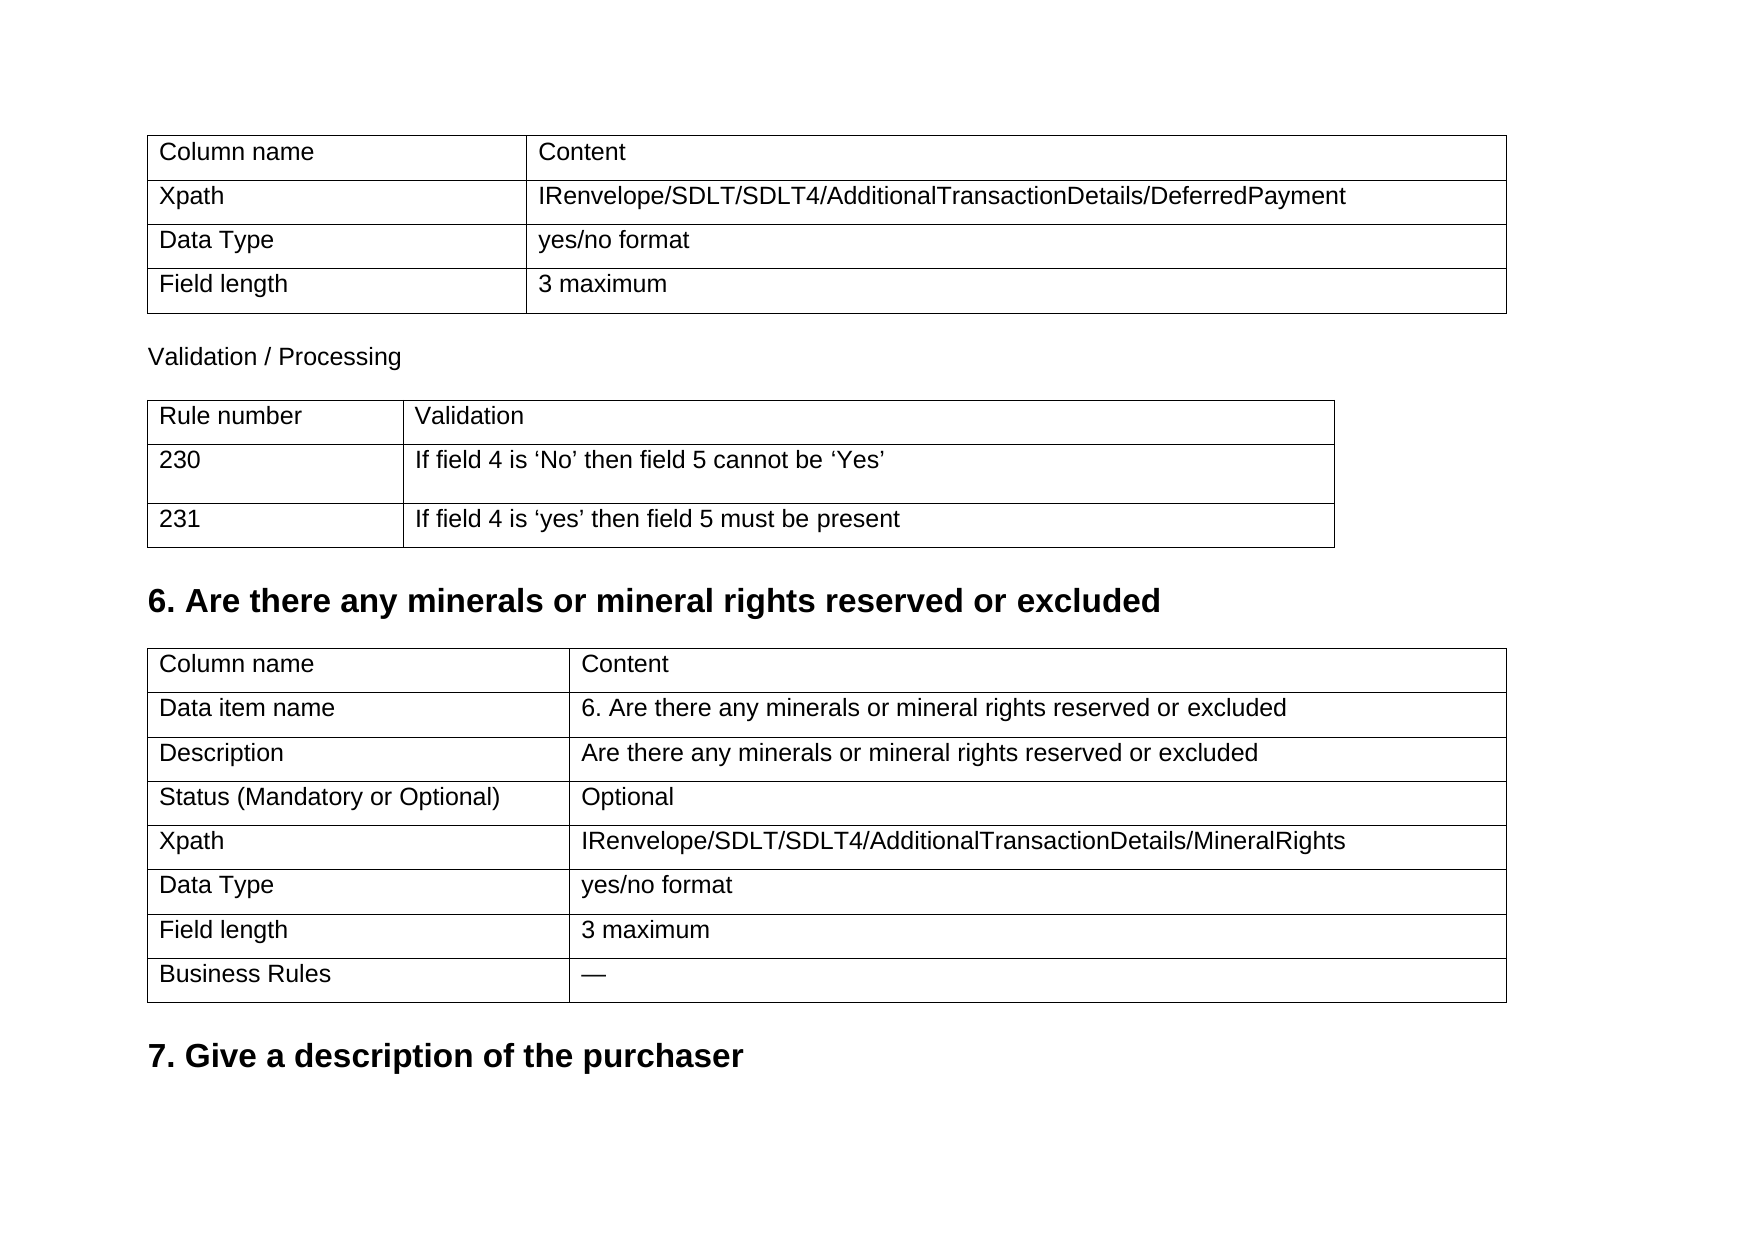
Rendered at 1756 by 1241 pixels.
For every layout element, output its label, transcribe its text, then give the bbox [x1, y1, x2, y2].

table_cell If field 4 is ‘yes’ then field 5 must be present [404, 504, 1334, 547]
table_header Content [570, 649, 1506, 692]
table_cell yes/no format [527, 225, 1506, 268]
table_cell 231 [148, 504, 403, 547]
table_cell Data item name [148, 693, 569, 737]
table_cell — [570, 959, 1506, 1002]
table_cell Xpath [148, 826, 569, 869]
table_cell 230 [148, 445, 403, 503]
table_cell 6. Are there any minerals or mineral rights reserved or excluded [570, 693, 1506, 737]
table_cell Data Type [148, 225, 526, 268]
table_cell Business Rules [148, 959, 569, 1002]
text Validation / Processing [148, 342, 1515, 371]
table_cell Field length [148, 915, 569, 958]
table_cell If field 4 is ‘No’ then field 5 cannot be ‘Yes’ [404, 445, 1334, 503]
table_cell IRenvelope/SDLT/SDLT4/AdditionalTransactionDetails/MineralRights [570, 826, 1506, 869]
table_cell 3 maximum [570, 915, 1506, 958]
table_header Content [527, 136, 1506, 180]
table_cell Field length [148, 269, 526, 312]
table_header Column name [148, 136, 526, 180]
table_cell Optional [570, 782, 1506, 825]
table_cell Xpath [148, 181, 526, 224]
table_header Column name [148, 649, 569, 692]
table_cell Description [148, 738, 569, 781]
table_cell IRenvelope/SDLT/SDLT4/AdditionalTransactionDetails/DeferredPayment [527, 181, 1506, 224]
table_header Rule number [148, 401, 403, 444]
subtitle 7. Give a description of the purchaser [148, 1036, 1515, 1074]
table_cell Are there any minerals or mineral rights reserved or excluded [570, 738, 1506, 781]
table_cell 3 maximum [527, 269, 1506, 312]
table_cell Status (Mandatory or Optional) [148, 782, 569, 825]
table_cell Data Type [148, 870, 569, 914]
table_cell yes/no format [570, 870, 1506, 914]
subtitle 6. Are there any minerals or mineral rights reserved or excluded [148, 581, 1515, 619]
table_header Validation [404, 401, 1334, 444]
